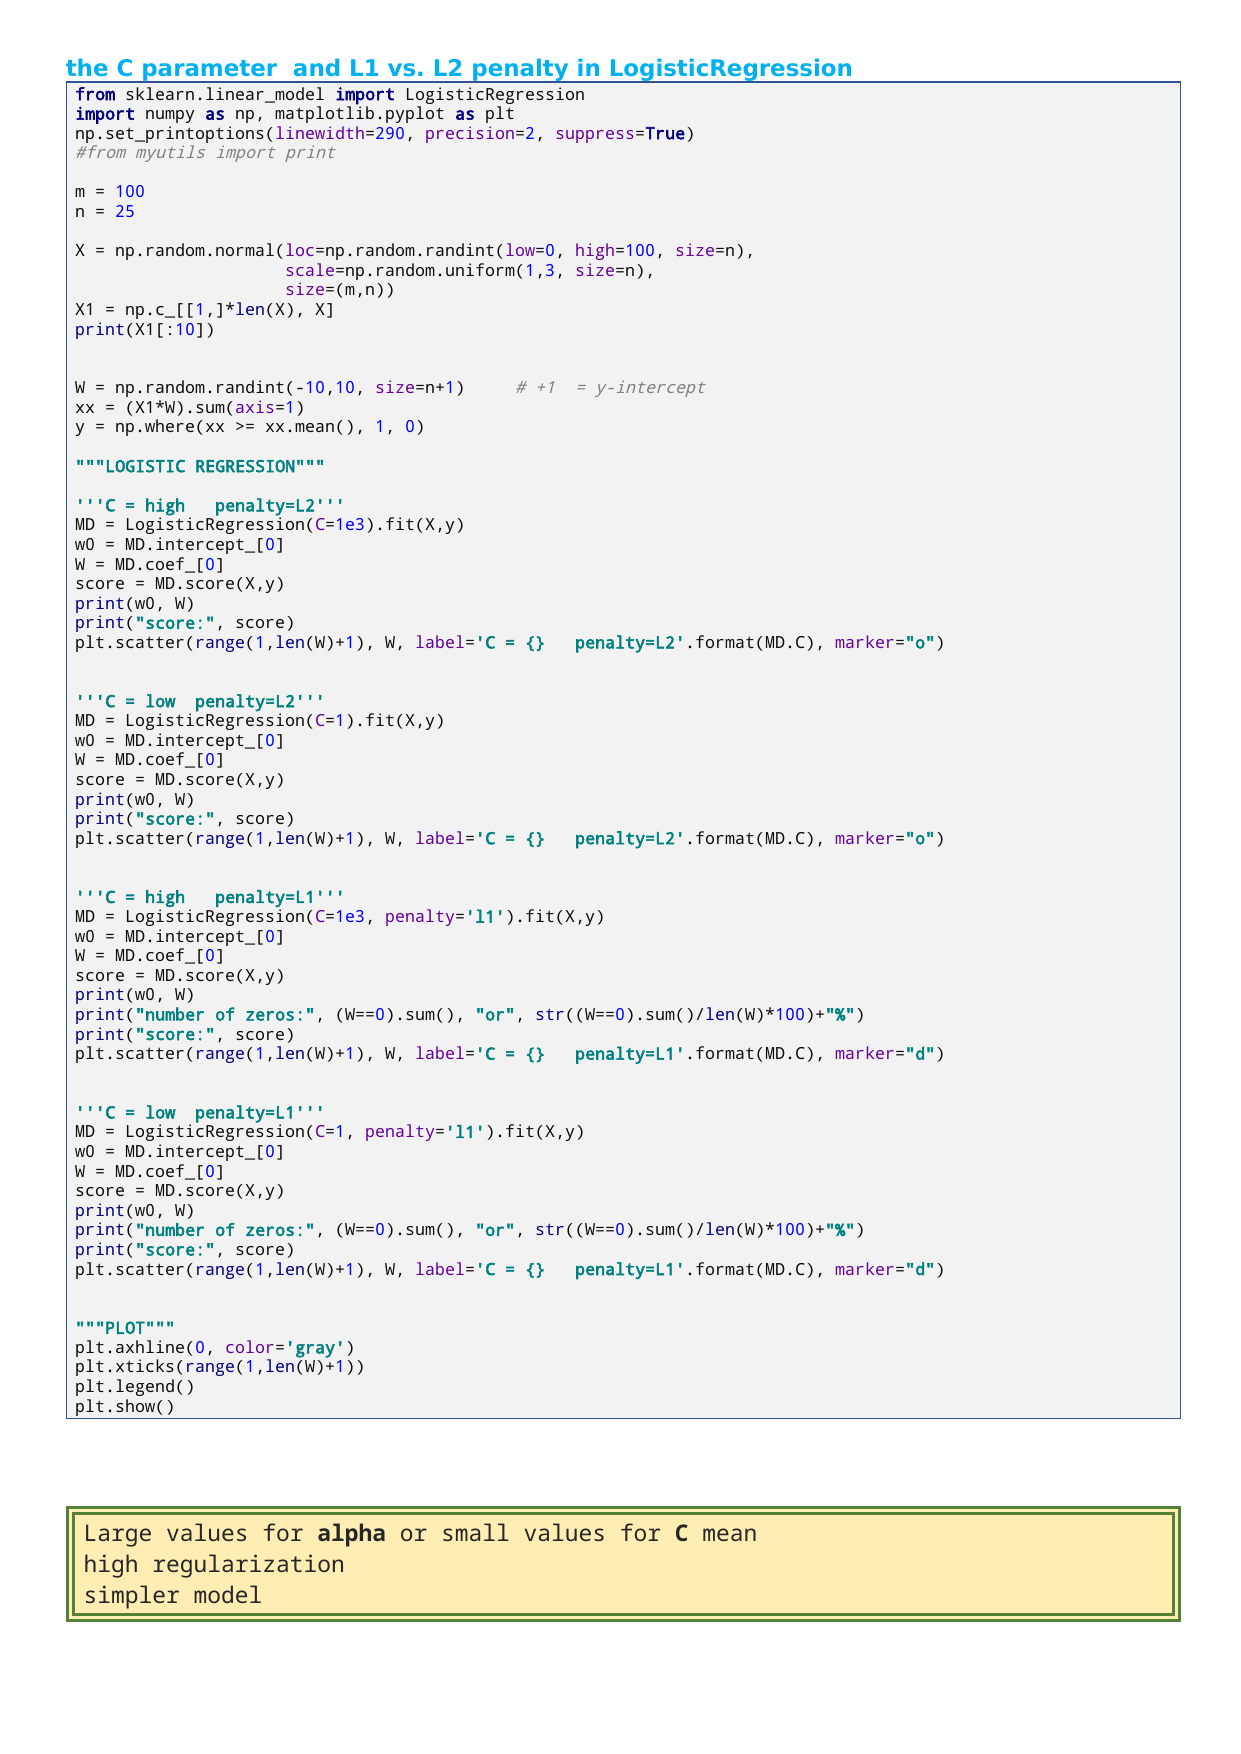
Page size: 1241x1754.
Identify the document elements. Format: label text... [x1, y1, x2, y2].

text Large values for alpha or small values for C mean [69, 1509, 1178, 1537]
text from sklearn.linear_model import LogisticRegression import numpy as np, matplotlib.pyplot as plt np.set_printoptions(linewidth=290, precision=2, suppress=True) #from myutils import print m = 100 n = 25 X = np.random.normal(loc=np.random.randint(low=0, high=100, size=n), scale=np.random.uniform(1,3, size=n), size=(m,n)) X1 = np.c_[[1,]*len(X), X] print(X1[:10]) W = np.random.randint(-10,10, size=n+1) # +1 = y-intercept xx = (X1*W).sum(axis=1) y = np.where(xx >= xx.mean(), 1, 0) """LOGISTIC REGRESSION""" '''C = high penalty=L2''' MD = LogisticRegression(C=1e3).fit(X,y) w0 = MD.intercept_[0] W = MD.coef_[0] score = MD.score(X,y) print(w0, W) print("score:", score) plt.scatter(range(1,len(W)+1), W, label='C = {} penalty=L2'.format(MD.C), marker="o") '''C = low penalty=L2''' MD = LogisticRegression(C=1).fit(X,y) w0 = MD.intercept_[0] W = MD.coef_[0] score = MD.score(X,y) print(w0, W) print("score:", score) plt.scatter(range(1,len(W)+1), W, label='C = {} penalty=L2'.format(MD.C), marker="o") '''C = high penalty=L1''' MD = LogisticRegression(C=1e3, penalty='l1').fit(X,y) w0 = MD.intercept_[0] W = MD.coef_[0] score = MD.score(X,y) print(w0, W) print("number of zeros:", (W==0).sum(), "or", str((W==0).sum()/len(W)*100)+"%") print("score:", score) plt.scatter(range(1,len(W)+1), W, label='C = {} penalty=L1'.format(MD.C), marker="d") '''C = low penalty=L1''' MD = LogisticRegression(C=1, penalty='l1').fit(X,y) w0 = MD.intercept_[0] W = MD.coef_[0] score = MD.score(X,y) print(w0, W) print("number of zeros:", (W==0).sum(), "or", str((W==0).sum()/len(W)*100)+"%") print("score:", score) plt.scatter(range(1,len(W)+1), W, label='C = {} penalty=L1'.format(MD.C), marker="d") """PLOT""" plt.axhline(0, color='gray') plt.xticks(range(1,len(W)+1)) plt.legend() plt.show() [67, 83, 1180, 1418]
title the C parameter and L1 vs. L2 penalty in LogisticRegression [66, 55, 1181, 81]
text simpler model [69, 1568, 1178, 1619]
text high regularization [75, 1537, 1172, 1568]
